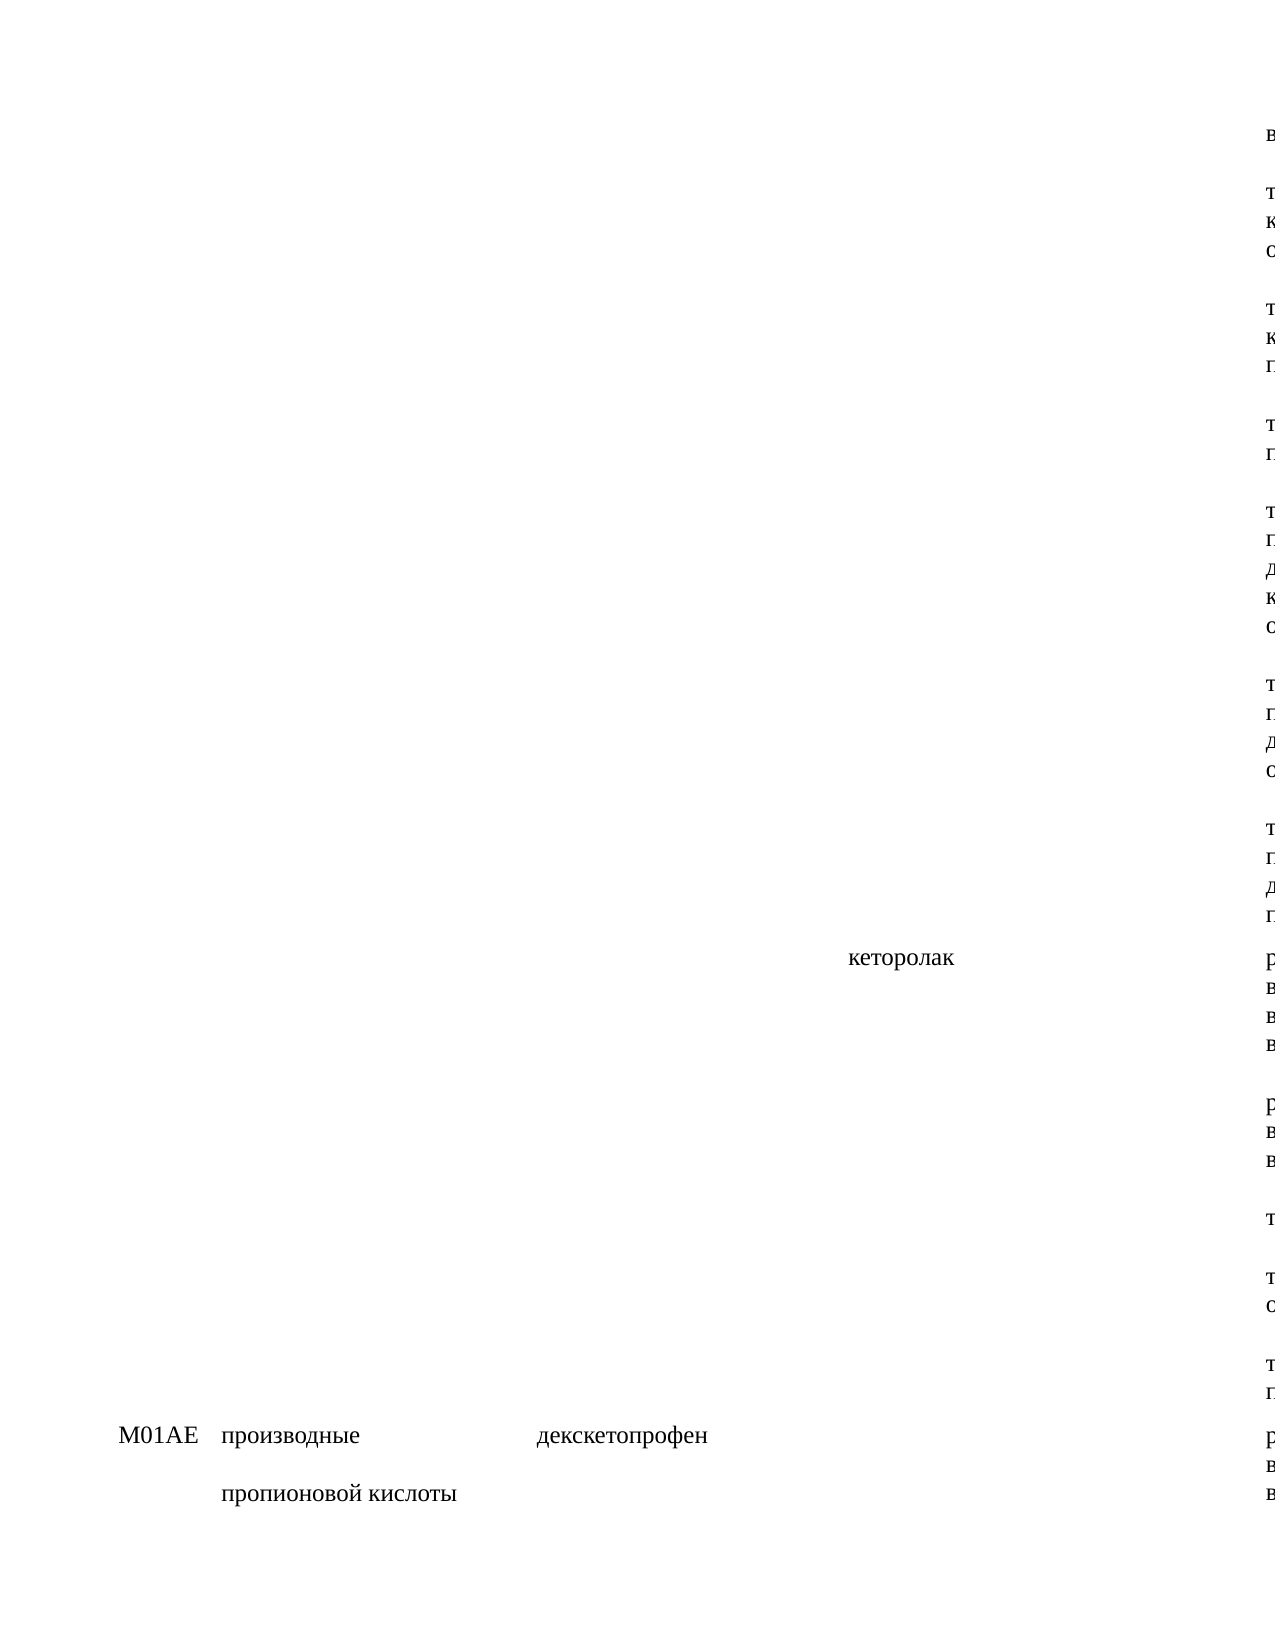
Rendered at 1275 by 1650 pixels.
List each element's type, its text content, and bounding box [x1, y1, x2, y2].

table_cell производные пропионовой кислоты [221, 1420, 537, 1522]
table_cell [537, 118, 1266, 942]
table_cell [221, 942, 537, 1420]
table_cell [118, 942, 221, 1420]
table_cell M01AE [118, 1420, 221, 1522]
table_cell кеторолак [537, 942, 1266, 1420]
table_cell декскетопрофен [537, 1420, 1266, 1522]
table_cell [221, 118, 537, 942]
table_cell [118, 118, 221, 942]
